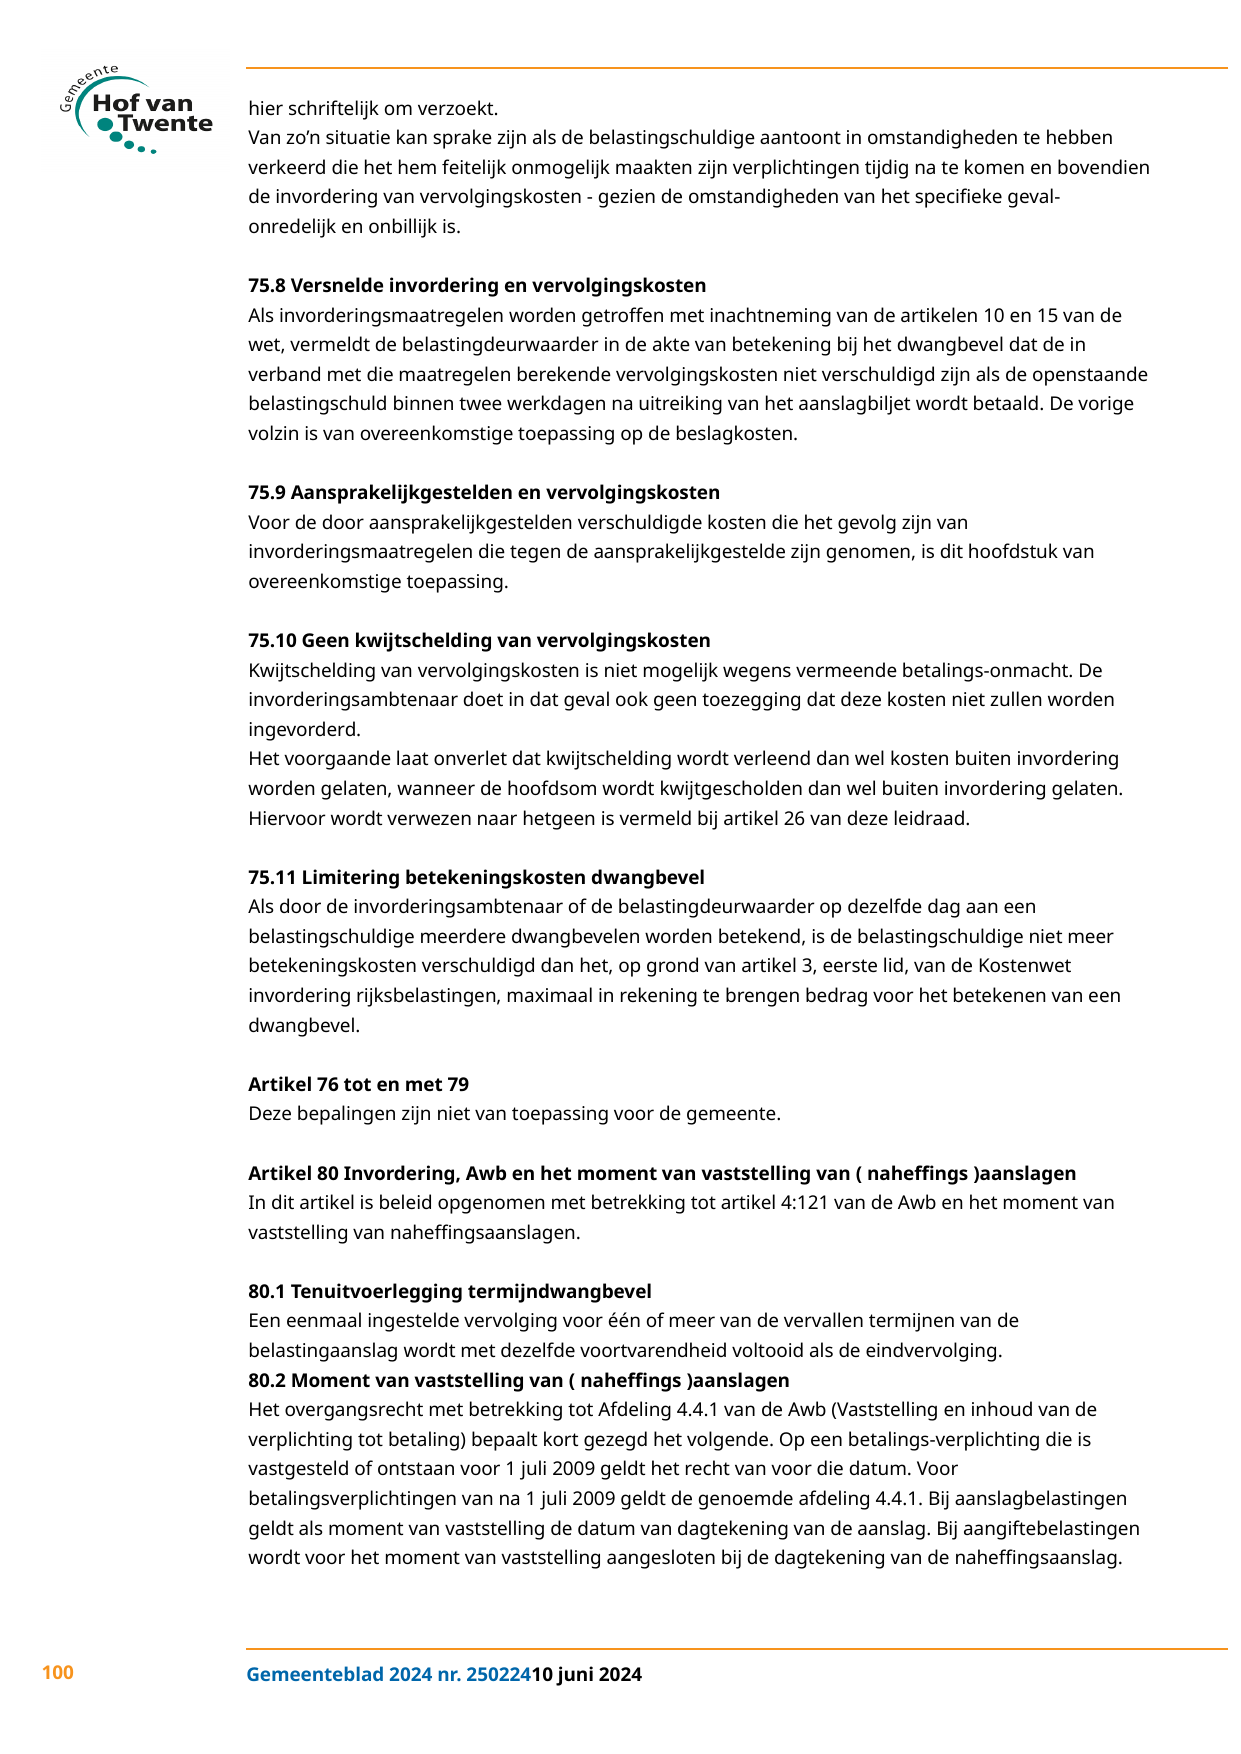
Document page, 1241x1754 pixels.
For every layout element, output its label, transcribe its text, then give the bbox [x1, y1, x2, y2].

text Artikel 76 tot en met 79 [248, 1071, 1152, 1097]
text Als door de invorderingsambtenaar of de belastingdeurwaarder op dezelfde dag aan een belastingschuldige meerdere dwangbevelen worden betekend, is de belastingschuldige niet meer betekeningskosten verschuldigd dan het, op grond van artikel 3, eerste lid, van de Kostenwet invordering rijksbelastingen, maximaal in rekening te brengen bedrag voor het betekenen van een dwangbevel. [248, 893, 1152, 1038]
text Kwijtschelding van vervolgingskosten is niet mogelijk wegens vermeende betalings-onmacht. De invorderingsambtenaar doet in dat geval ook geen toezegging dat deze kosten niet zullen worden ingevorderd. [248, 657, 1152, 742]
text 80.2 Moment van vaststelling van ( naheffings )aanslagen [248, 1367, 1152, 1393]
text Een eenmaal ingestelde vervolging voor één of meer van de vervallen termijnen van de belastingaanslag wordt met dezelfde voortvarendheid voltooid als de eindvervolging. [248, 1308, 1152, 1363]
text Het voorgaande laat onverlet dat kwijtschelding wordt verleend dan wel kosten buiten invordering worden gelaten, wanneer de hoofdsom wordt kwijtgescholden dan wel buiten invordering gelaten. Hiervoor wordt verwezen naar hetgeen is vermeld bij artikel 26 van deze leidraad. [248, 746, 1152, 831]
text 75.10 Geen kwijtschelding van vervolgingskosten [248, 627, 1152, 653]
text 75.9 Aansprakelijkgestelden en vervolgingskosten [248, 479, 1152, 505]
text 75.8 Versnelde invordering en vervolgingskosten [248, 272, 1152, 298]
text Artikel 80 Invordering, Awb en het moment van vaststelling van ( naheffings )aanslagen [248, 1160, 1152, 1186]
text Voor de door aansprakelijkgestelden verschuldigde kosten die het gevolg zijn van invorderingsmaatregelen die tegen de aansprakelijkgestelde zijn genomen, is dit hoofdstuk van overeenkomstige toepassing. [248, 509, 1152, 594]
text Het overgangsrecht met betrekking tot Afdeling 4.4.1 van de Awb (Vaststelling en inhoud van de verplichting tot betaling) bepaalt kort gezegd het volgende. Op een betalings-verplichting die is vastgesteld of ontstaan voor 1 juli 2009 geldt het recht van voor die datum. Voor betalingsverplichtingen van na 1 juli 2009 geldt de genoemde afdeling 4.4.1. Bij aanslagbelastingen geldt als moment van vaststelling de datum van dagtekening van de aanslag. Bij aangiftebelastingen wordt voor het moment van vaststelling aangesloten bij de dagtekening van de naheffingsaanslag. [248, 1396, 1152, 1570]
picture [41, 47, 231, 172]
text 80.1 Tenuitvoerlegging termijndwangbevel [248, 1278, 1152, 1304]
text 75.11 Limitering betekeningskosten dwangbevel [248, 864, 1152, 890]
text Deze bepalingen zijn niet van toepassing voor de gemeente. [248, 1101, 1152, 1126]
text In dit artikel is beleid opgenomen met betrekking tot artikel 4:121 van de Awb en het moment van vaststelling van naheffingsaanslagen. [248, 1189, 1152, 1245]
text Van zo’n situatie kan sprake zijn als de belastingschuldige aantoont in omstandigheden te hebben verkeerd die het hem feitelijk onmogelijk maakten zijn verplichtingen tijdig na te komen en bovendien de invordering van vervolgingskosten - gezien de omstandigheden van het specifieke geval- onredelijk en onbillijk is. [248, 124, 1152, 239]
text Als invorderingsmaatregelen worden getroffen met inachtneming van de artikelen 10 en 15 van de wet, vermeldt de belastingdeurwaarder in de akte van betekening bij het dwangbevel dat de in verband met die maatregelen berekende vervolgingskosten niet verschuldigd zijn als de openstaande belastingschuld binnen twee werkdagen na uitreiking van het aanslagbiljet wordt betaald. De vorige volzin is van overeenkomstige toepassing op de beslagkosten. [248, 302, 1152, 446]
text hier schriftelijk om verzoekt. [248, 95, 1152, 121]
